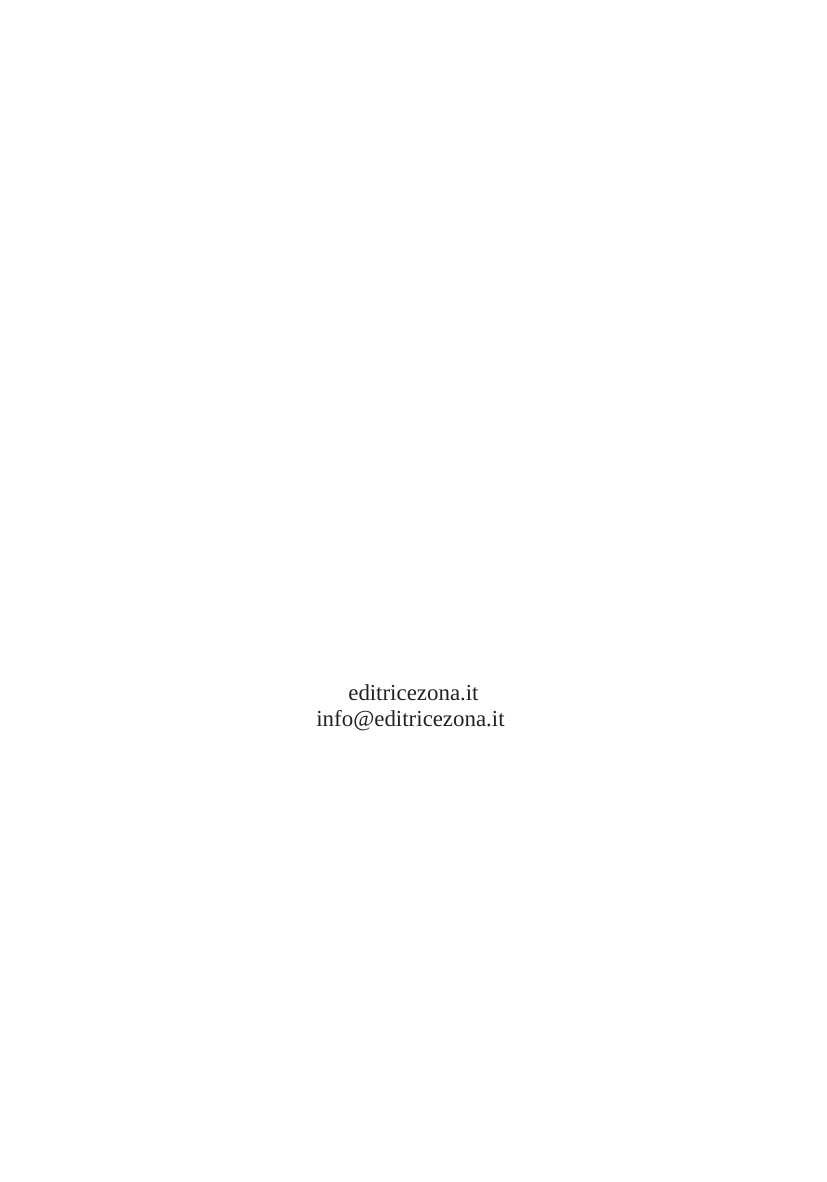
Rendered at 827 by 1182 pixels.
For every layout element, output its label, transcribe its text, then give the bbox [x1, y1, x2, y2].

text info@editricezona.it [88, 705, 738, 732]
text editricezona.it [88, 679, 738, 705]
